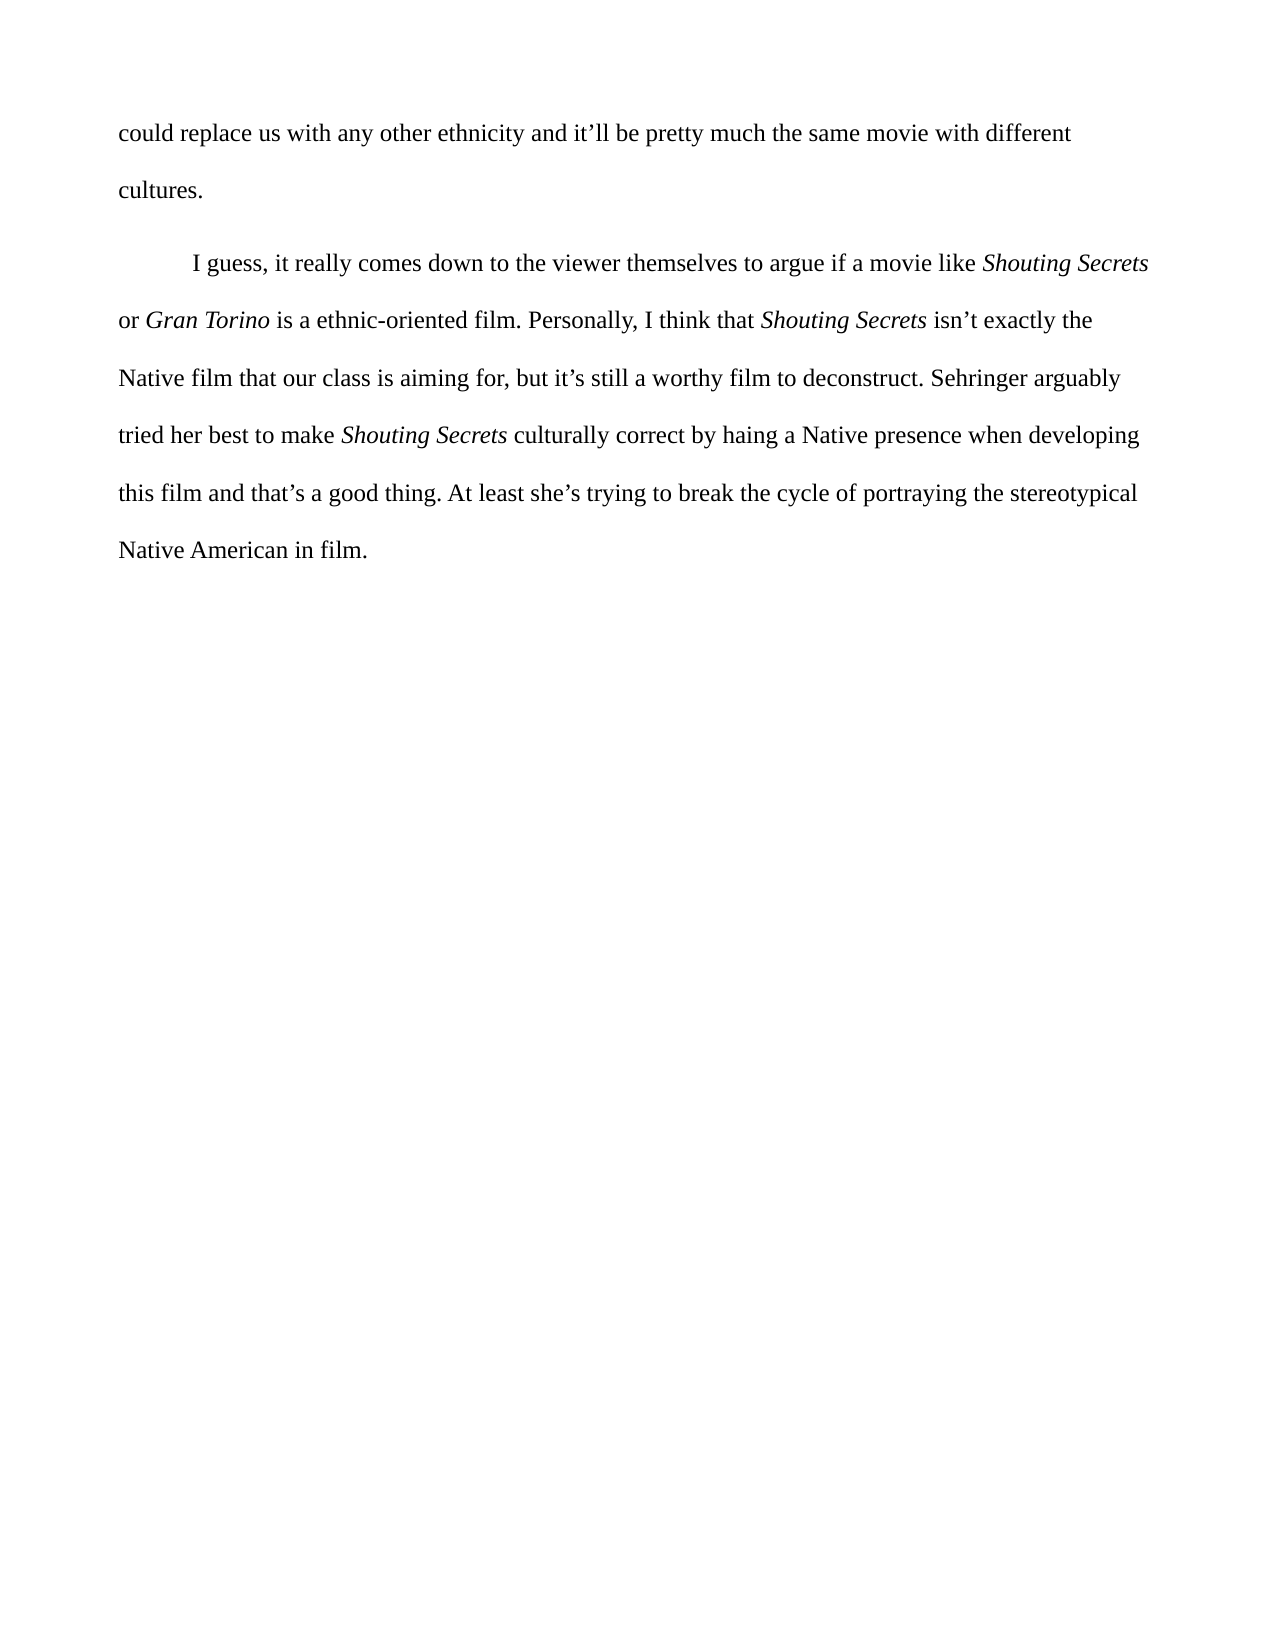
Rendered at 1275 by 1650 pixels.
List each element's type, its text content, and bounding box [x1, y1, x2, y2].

text I guess, it really comes down to the viewer themselves to argue if a movie like Shouting Secrets or Gran Torino is a ethnic-oriented film. Personally, I think that Shouting Secrets isn’t exactly the Native film that our class is aiming for, but it’s still a worthy film to deconstruct. Sehringer arguably tried her best to make Shouting Secrets culturally correct by haing a Native presence when developing this film and that’s a good thing. At least she’s trying to break the cycle of portraying the stereotypical Native American in film. [118, 248, 1157, 564]
text could replace us with any other ethnicity and it’ll be pretty much the same movie with different cultures. [118, 118, 1157, 204]
